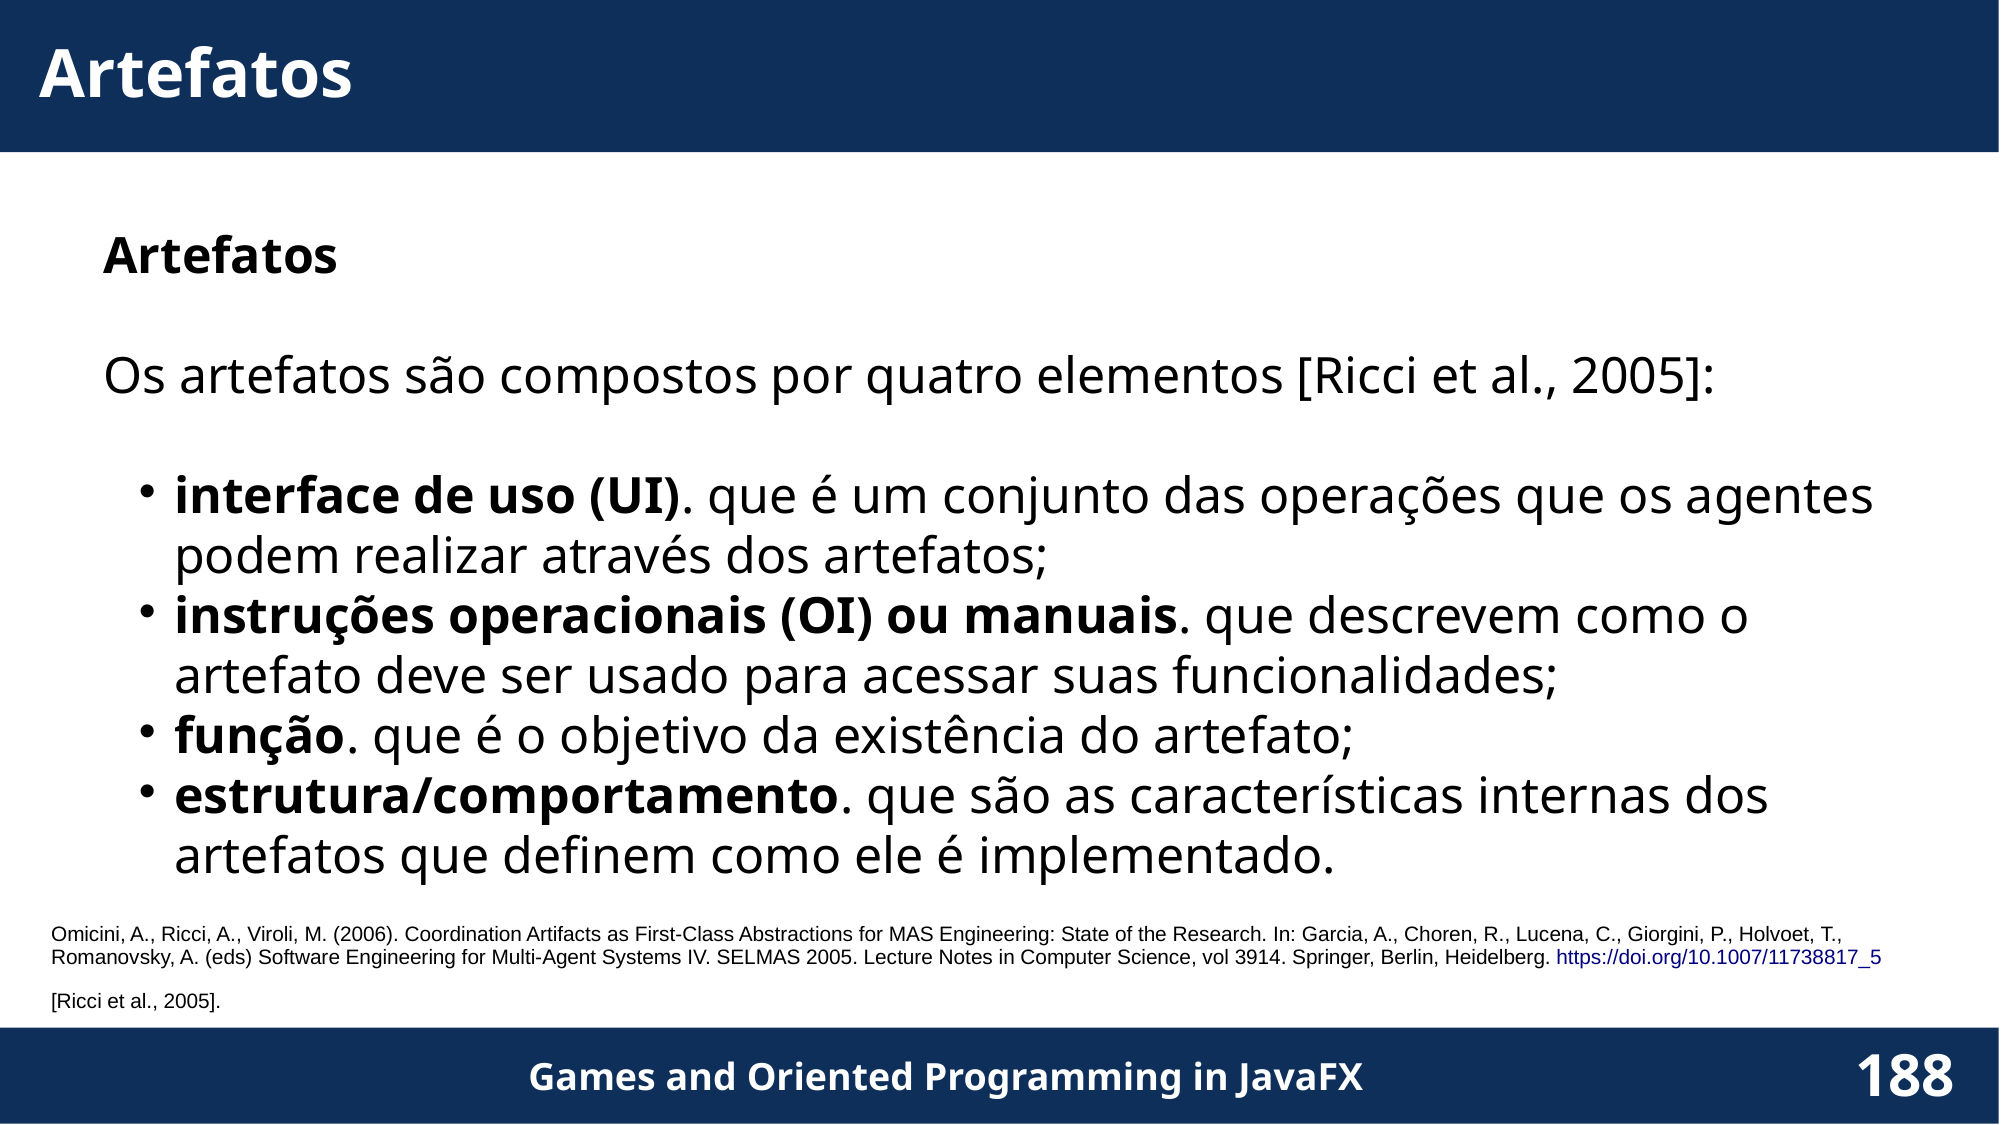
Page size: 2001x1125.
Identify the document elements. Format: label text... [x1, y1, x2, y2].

text_box Artefatos Os artefatos são compostos por quatro elementos [Ricci et al., 2005]: interface de uso (UI). que é um conjunto das operações que os agentes podem realizar através dos artefatos; instruções operacionais (OI) ou manuais. que descrevem como o artefato deve ser usado para acessar suas funcionalidades; função. que é o objetivo da existência do artefato; estrutura/comportamento. que são as características internas dos artefatos que definem como ele é implementado. [88, 216, 1947, 892]
text_box Artefatos [25, 23, 1999, 119]
text_box Omicini, A., Ricci, A., Viroli, M. (2006). Coordination Artifacts as First-Class Abstractions for MAS Engineering: State of the Research. In: Garcia, A., Choren, R., Lucena, C., Giorgini, P., Holvoet, T., Romanovsky, A. (eds) Software Engineering for Multi-Agent Systems IV. SELMAS 2005. Lecture Notes in Computer Science, vol 3914. Springer, Berlin, Heidelberg. https://doi.org/10.1007/11738817_5 [Ricci et al., 2005]. [36, 915, 1949, 1021]
